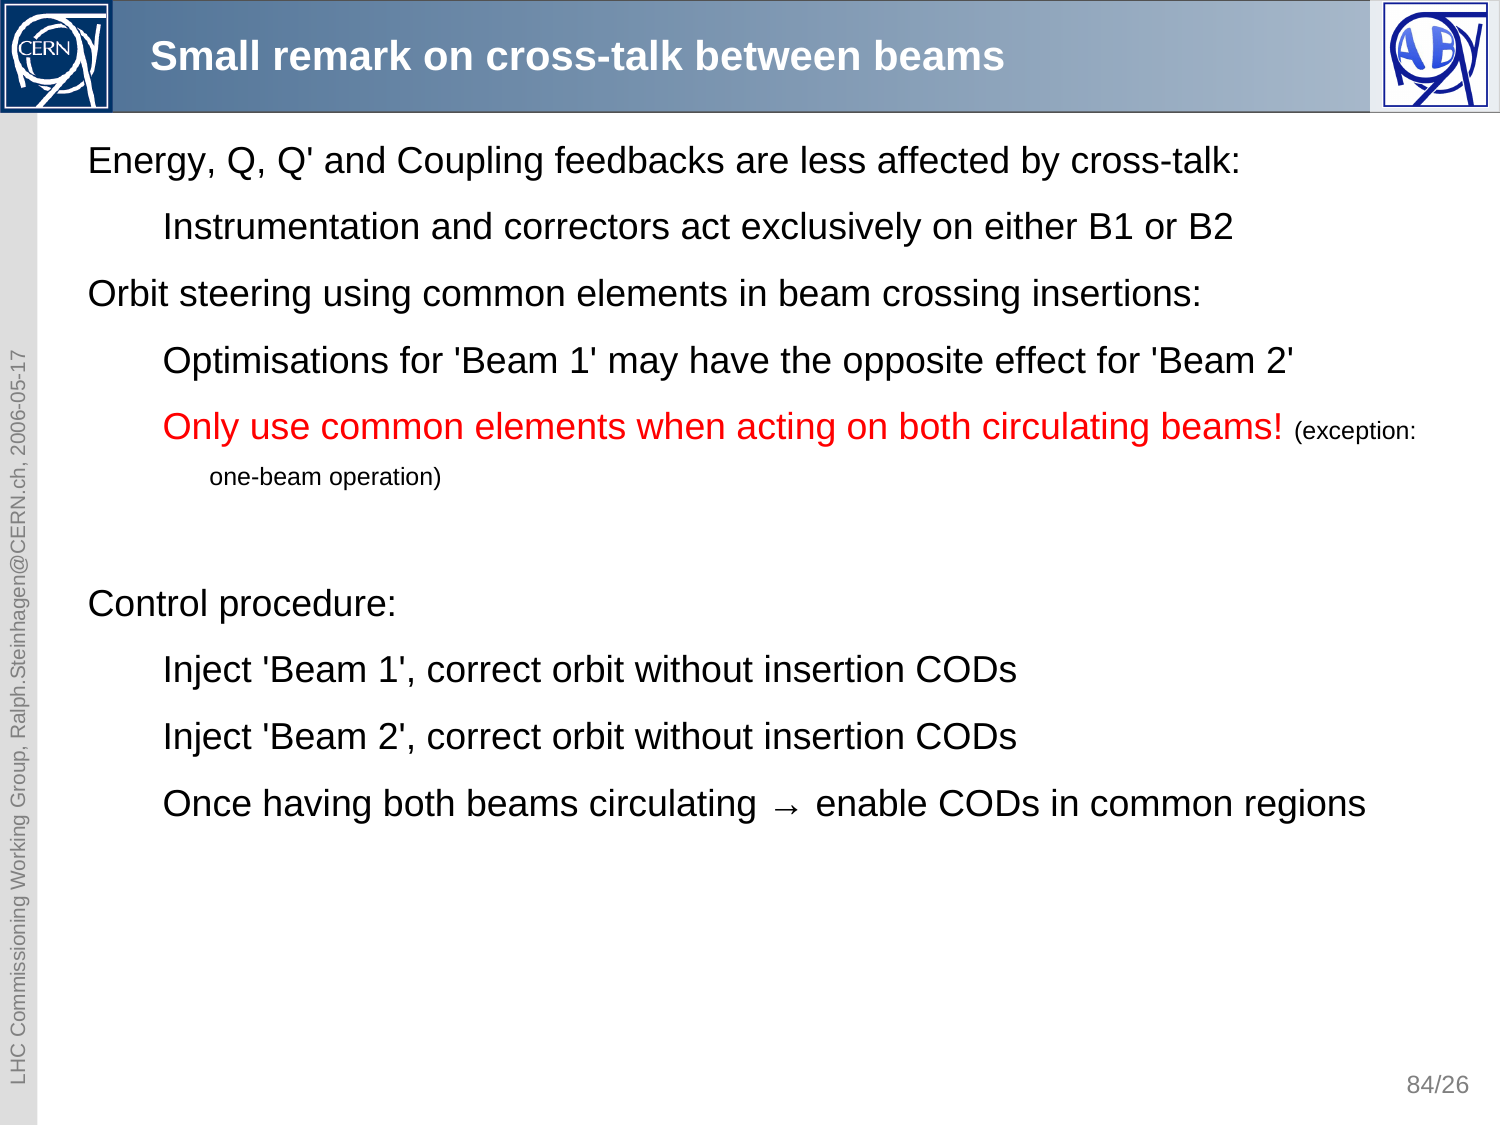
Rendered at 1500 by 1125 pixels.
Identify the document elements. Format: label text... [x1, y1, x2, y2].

title Small remark on cross-talk between beams [150, 0, 1201, 113]
picture [0, 0, 113, 113]
list Energy, Q, Q' and Coupling feedbacks are less affected by cross-talk: Instrumentation and correctors act exclusively on either B1 or B2 Orbit steering using common elements in beam crossing insertions: Optimisations for 'Beam 1' may have the opposite effect for 'Beam 2' Only use common elements when acting on both circulating beams! (exception: one-beam operation) Control procedure: Inject 'Beam 1', correct orbit without insertion CODs Inject 'Beam 2', correct orbit without insertion CODs Once having both beams circulating → enable CODs in common regions [87, 137, 1438, 1030]
picture [1382, 1, 1489, 108]
